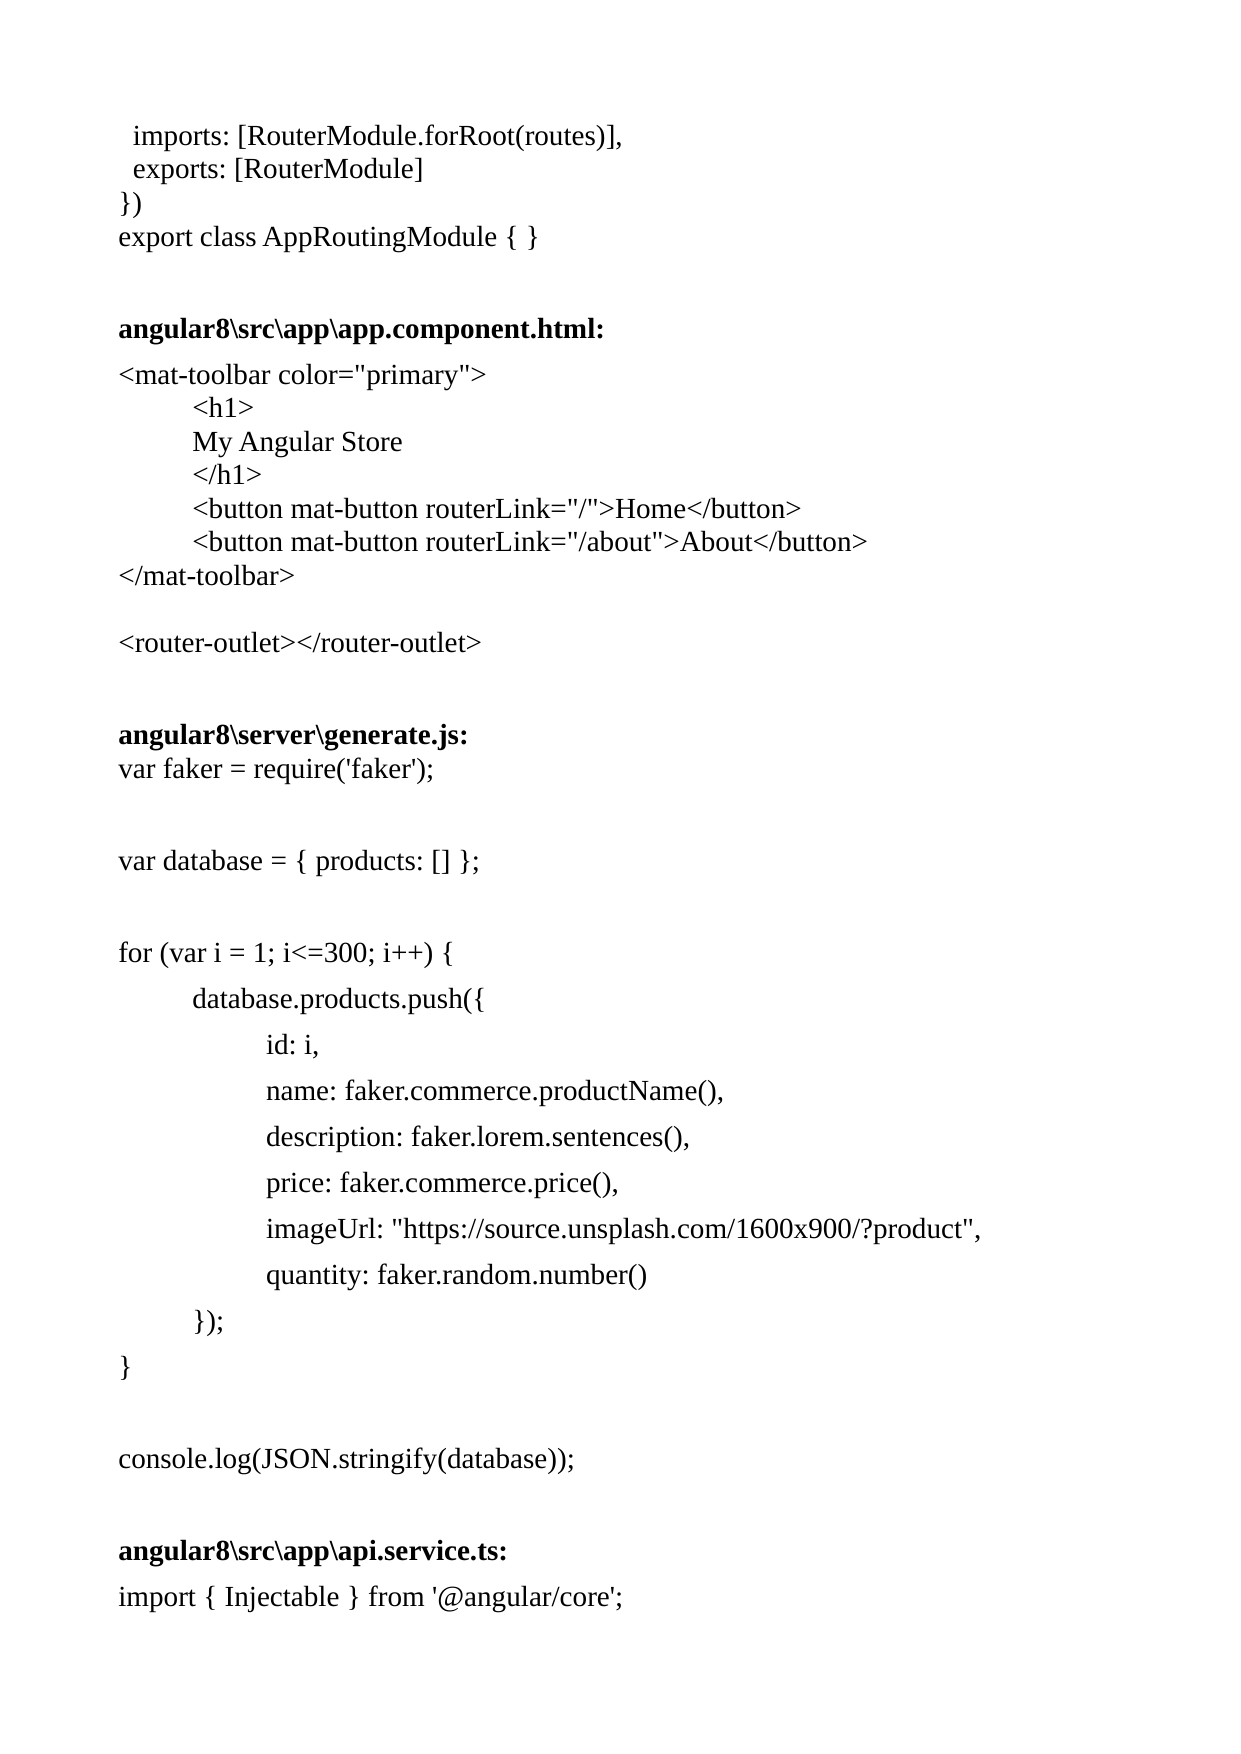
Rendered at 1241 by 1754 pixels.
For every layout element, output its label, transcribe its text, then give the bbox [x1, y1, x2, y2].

text description: faker.lorem.sentences(), [118, 1119, 1122, 1153]
text import { Injectable } from '@angular/core'; [118, 1579, 1122, 1613]
text angular8\server\generate.js: var faker = require('faker'); [118, 717, 1122, 784]
text for (var i = 1; i<=300; i++) { [118, 935, 1122, 968]
text imageUrl: "https://source.unsplash.com/1600x900/?product", [118, 1211, 1122, 1245]
text var database = { products: [] }; [118, 843, 1122, 876]
text database.products.push({ [118, 981, 1122, 1014]
text }); [118, 1303, 1122, 1337]
text } [118, 1349, 1122, 1383]
text id: i, [118, 1027, 1122, 1061]
text imports: [RouterModule.forRoot(routes)], exports: [RouterModule] }) export class AppRoutingModule { } [118, 118, 1122, 252]
text <mat-toolbar color="primary"> <h1> My Angular Store </h1> <button mat-button routerLink="/">Home</button> <button mat-button routerLink="/about">About</button> </mat-toolbar> <router-outlet></router-outlet> [118, 357, 1122, 659]
text price: faker.commerce.price(), [118, 1165, 1122, 1199]
text console.log(JSON.stringify(database)); [118, 1441, 1122, 1475]
text quantity: faker.random.number() [118, 1257, 1122, 1291]
text angular8\src\app\app.component.html: [118, 311, 1122, 344]
text angular8\src\app\api.service.ts: [118, 1533, 1122, 1567]
text name: faker.commerce.productName(), [118, 1073, 1122, 1107]
